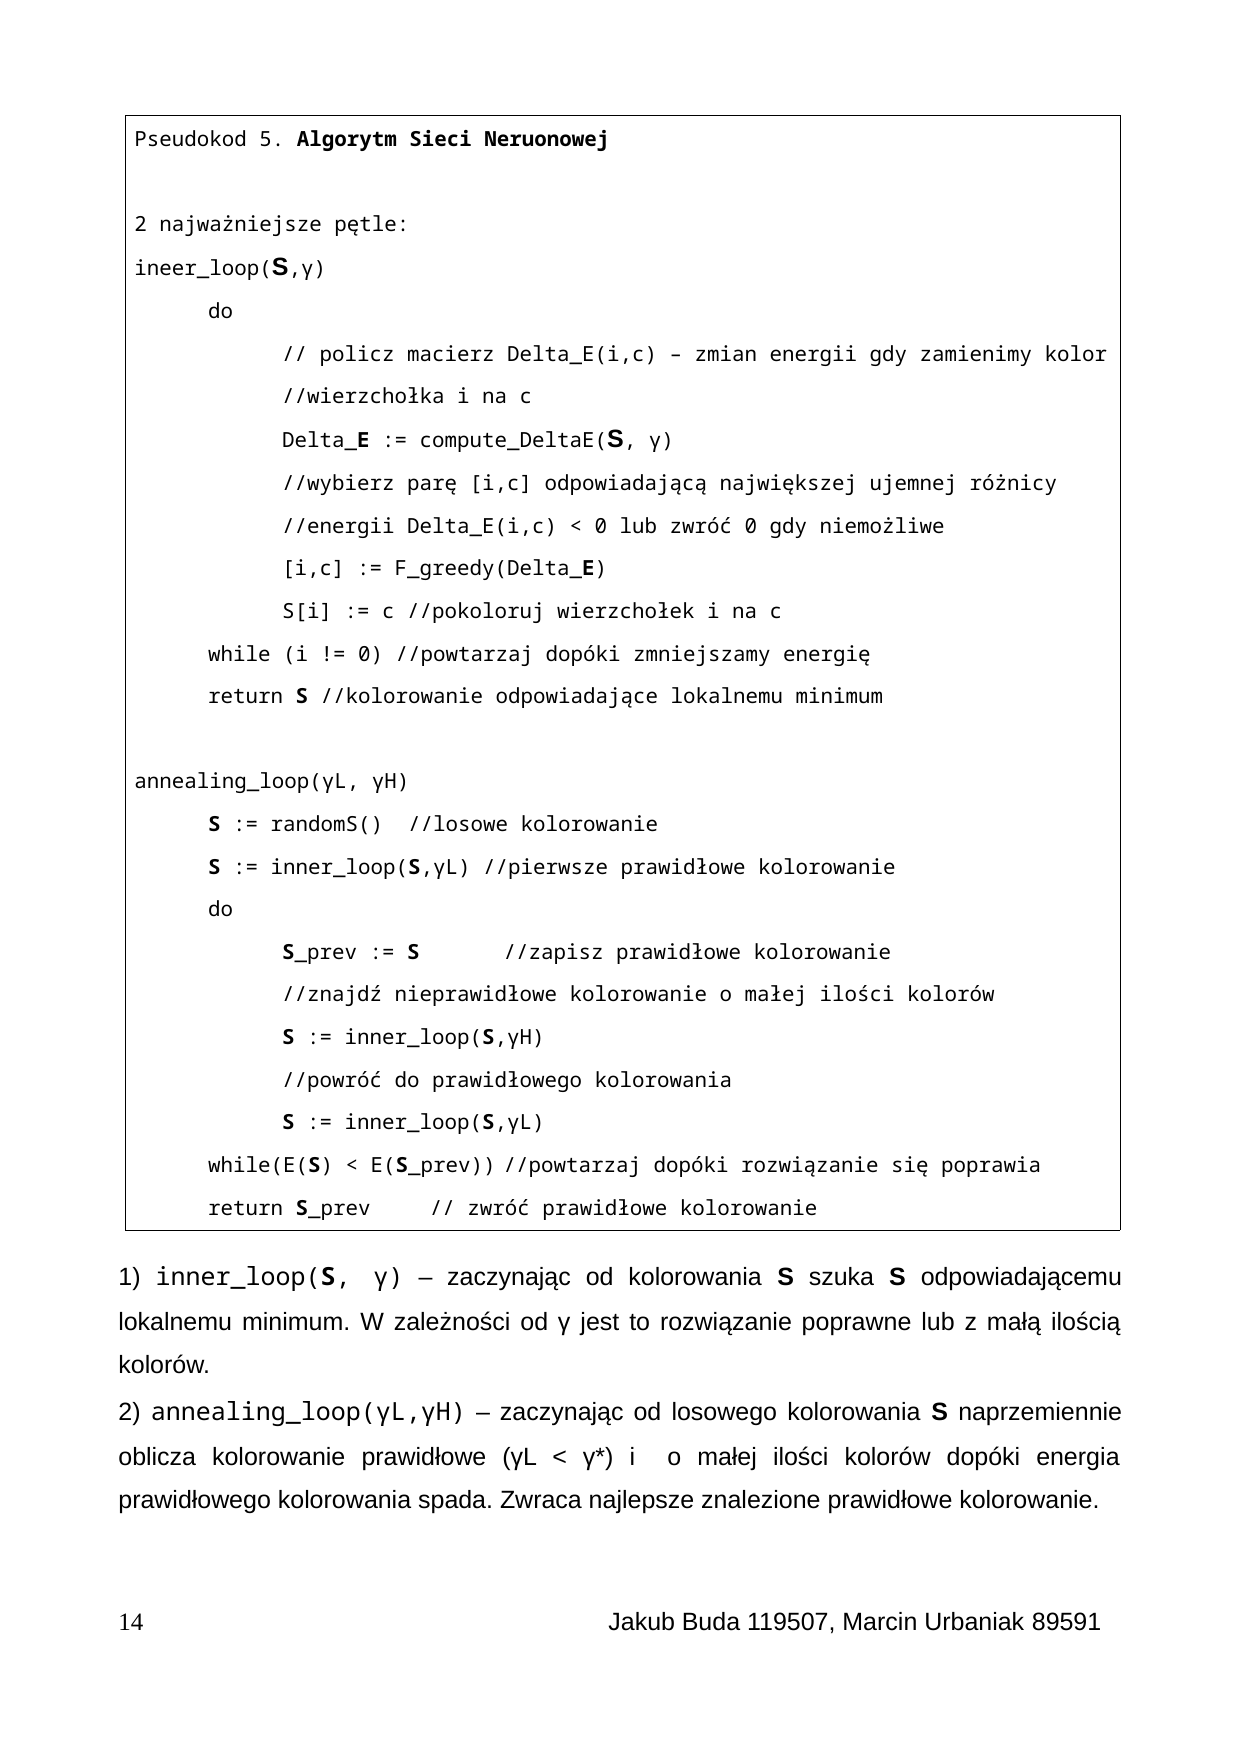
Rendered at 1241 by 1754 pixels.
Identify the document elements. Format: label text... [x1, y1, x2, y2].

text do [134, 894, 1111, 923]
text S := inner_loop(S,γL) [134, 1107, 1111, 1136]
text S[i] := c //pokoloruj wierzchołek i na c [134, 596, 1111, 624]
text annealing_loop(γL, γH) [134, 767, 1111, 795]
text Delta_E := compute_DeltaE(S, γ) [134, 424, 1111, 453]
text S := inner_loop(S,γH) [134, 1022, 1111, 1051]
text S := inner_loop(S,γL) //pierwsze prawidłowe kolorowanie [134, 852, 1111, 880]
text return S_prev // zwróć prawidłowe kolorowanie [134, 1193, 1111, 1221]
text //powróć do prawidłowego kolorowania [134, 1065, 1111, 1093]
text while(E(S) < E(S_prev)) //powtarzaj dopóki rozwiązanie się poprawia [134, 1150, 1111, 1178]
text while (i != 0) //powtarzaj dopóki zmniejszamy energię [134, 639, 1111, 667]
text 1) inner_loop(S, γ) – zaczynając od kolorowania S szuka S odpowiadającemu lokalnemu minimum. W zależności od γ jest to rozwiązanie poprawne lub z małą ilością kolorów. [126, 116, 1120, 1230]
text S := randomS() //losowe kolorowanie [134, 809, 1111, 838]
text 2) annealing_loop(γL,γH) – zaczynając od losowego kolorowania S naprzemiennie oblicza kolorowanie prawidłowe (γL < γ*) i o małej ilości kolorów dopóki energia prawidłowego kolorowania spada. Zwraca najlepsze znalezione prawidłowe kolorowanie. [118, 1393, 1122, 1514]
text Pseudokod 5. Algorytm Sieci Neruonowej [134, 124, 1111, 152]
text // policz macierz Delta_E(i,c) – zmian energii gdy zamienimy kolor //wierzchołka i na c [134, 339, 1111, 410]
text 2 najważniejsze pętle: [134, 209, 1111, 238]
text ineer_loop(S,γ) [134, 252, 1111, 281]
text 1) inner_loop(S, γ) – zaczynając od kolorowania S szuka S odpowiadającemu lokalnemu minimum. W zależności od γ jest to rozwiązanie poprawne lub z małą ilością kolorów. [118, 118, 1122, 1379]
text return S //kolorowanie odpowiadające lokalnemu minimum [134, 681, 1111, 710]
text //energii Delta_E(i,c) < 0 lub zwróć 0 gdy niemożliwe [134, 511, 1111, 539]
text [i,c] := F_greedy(Delta_E) [134, 553, 1111, 582]
text do [134, 296, 1111, 324]
text //znajdź nieprawidłowe kolorowanie o małej ilości kolorów [134, 979, 1111, 1008]
text //wybierz parę [i,c] odpowiadającą największej ujemnej różnicy [134, 468, 1111, 497]
text S_prev := S //zapisz prawidłowe kolorowanie [134, 937, 1111, 965]
